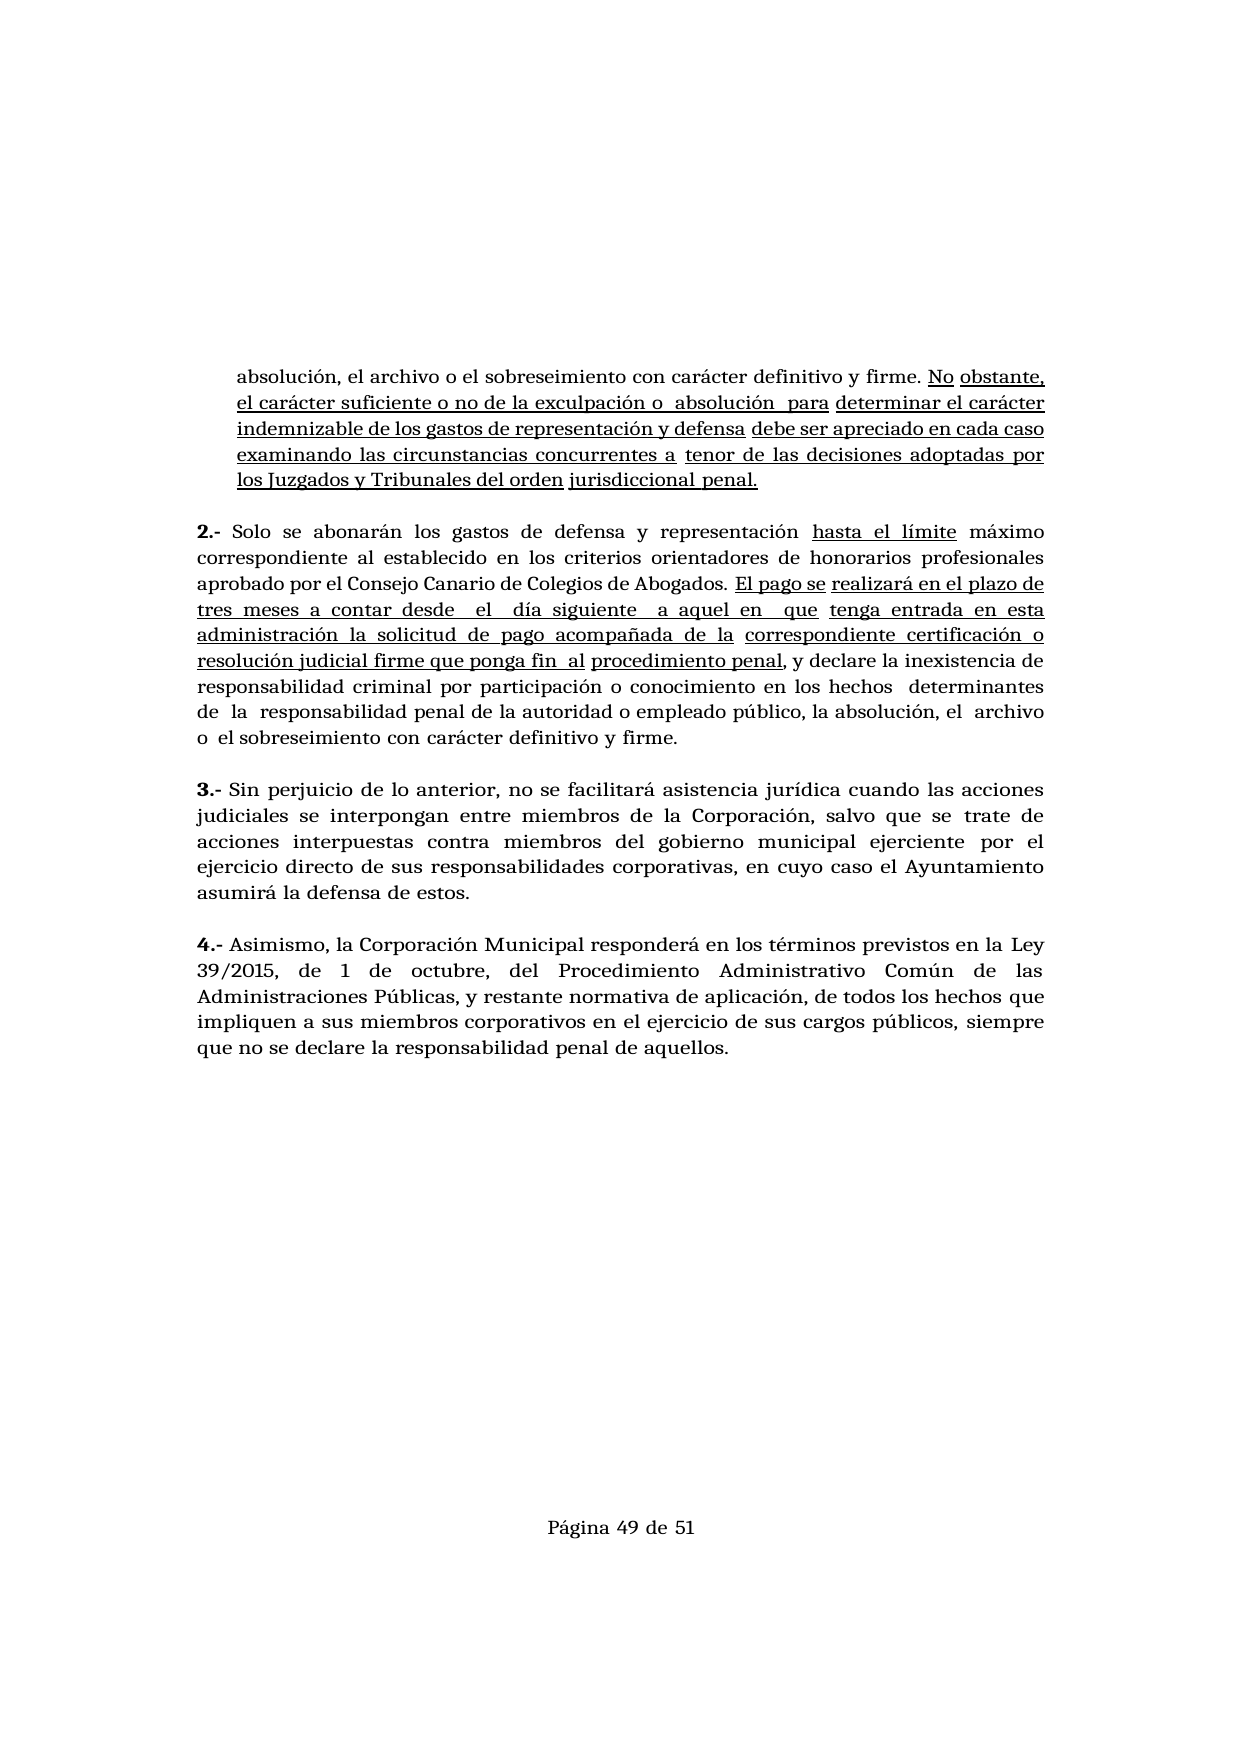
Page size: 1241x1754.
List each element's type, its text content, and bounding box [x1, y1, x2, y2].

text 4.- Asimismo, la Corporación Municipal responderá en los términos previstos en la Ley 39/2015, de 1 de octubre, del Procedimiento Administrativo Común de las Administraciones Públicas, y restante normativa de aplicación, de todos los hechos que impliquen a sus miembros corporativos en el ejercicio de sus cargos públicos, siempre que no se declare la responsabilidad penal de aquellos. [197, 934, 1044, 1059]
text 2.- Solo se abonarán los gastos de defensa y representación hasta el límite máximo correspondiente al establecido en los criterios orientadores de honorarios profesionales aprobado por el Consejo Canario de Colegios de Abogados. El pago se realizará en el plazo de tres meses a contar desde el día siguiente a aquel en que tenga entrada en esta administración la solicitud de pago acompañada de la correspondiente certificación o resolución judicial firme que ponga fin al procedimiento penal, y declare la inexistencia de responsabilidad criminal por participación o conocimiento en los hechos determinantes de la responsabilidad penal de la autoridad o empleado público, la absolución, el archivo o el sobreseimiento con carácter definitivo y firme. [197, 521, 1044, 749]
text Página 49 de 51 [538, 1516, 703, 1539]
text absolución, el archivo o el sobreseimiento con carácter definitivo y firme. No obstante, el carácter suficiente o no de la exculpación o absolución para determinar el carácter indemnizable de los gastos de representación y defensa debe ser apreciado en cada caso examinando las circunstancias concurrentes a tenor de las decisiones adoptadas por los Juzgados y Tribunales del orden jurisdiccional penal. [237, 366, 1044, 492]
text 3.- Sin perjuicio de lo anterior, no se facilitará asistencia jurídica cuando las acciones judiciales se interpongan entre miembros de la Corporación, salvo que se trate de acciones interpuestas contra miembros del gobierno municipal ejerciente por el ejercicio directo de sus responsabilidades corporativas, en cuyo caso el Ayuntamiento asumirá la defensa de estos. [197, 779, 1044, 904]
